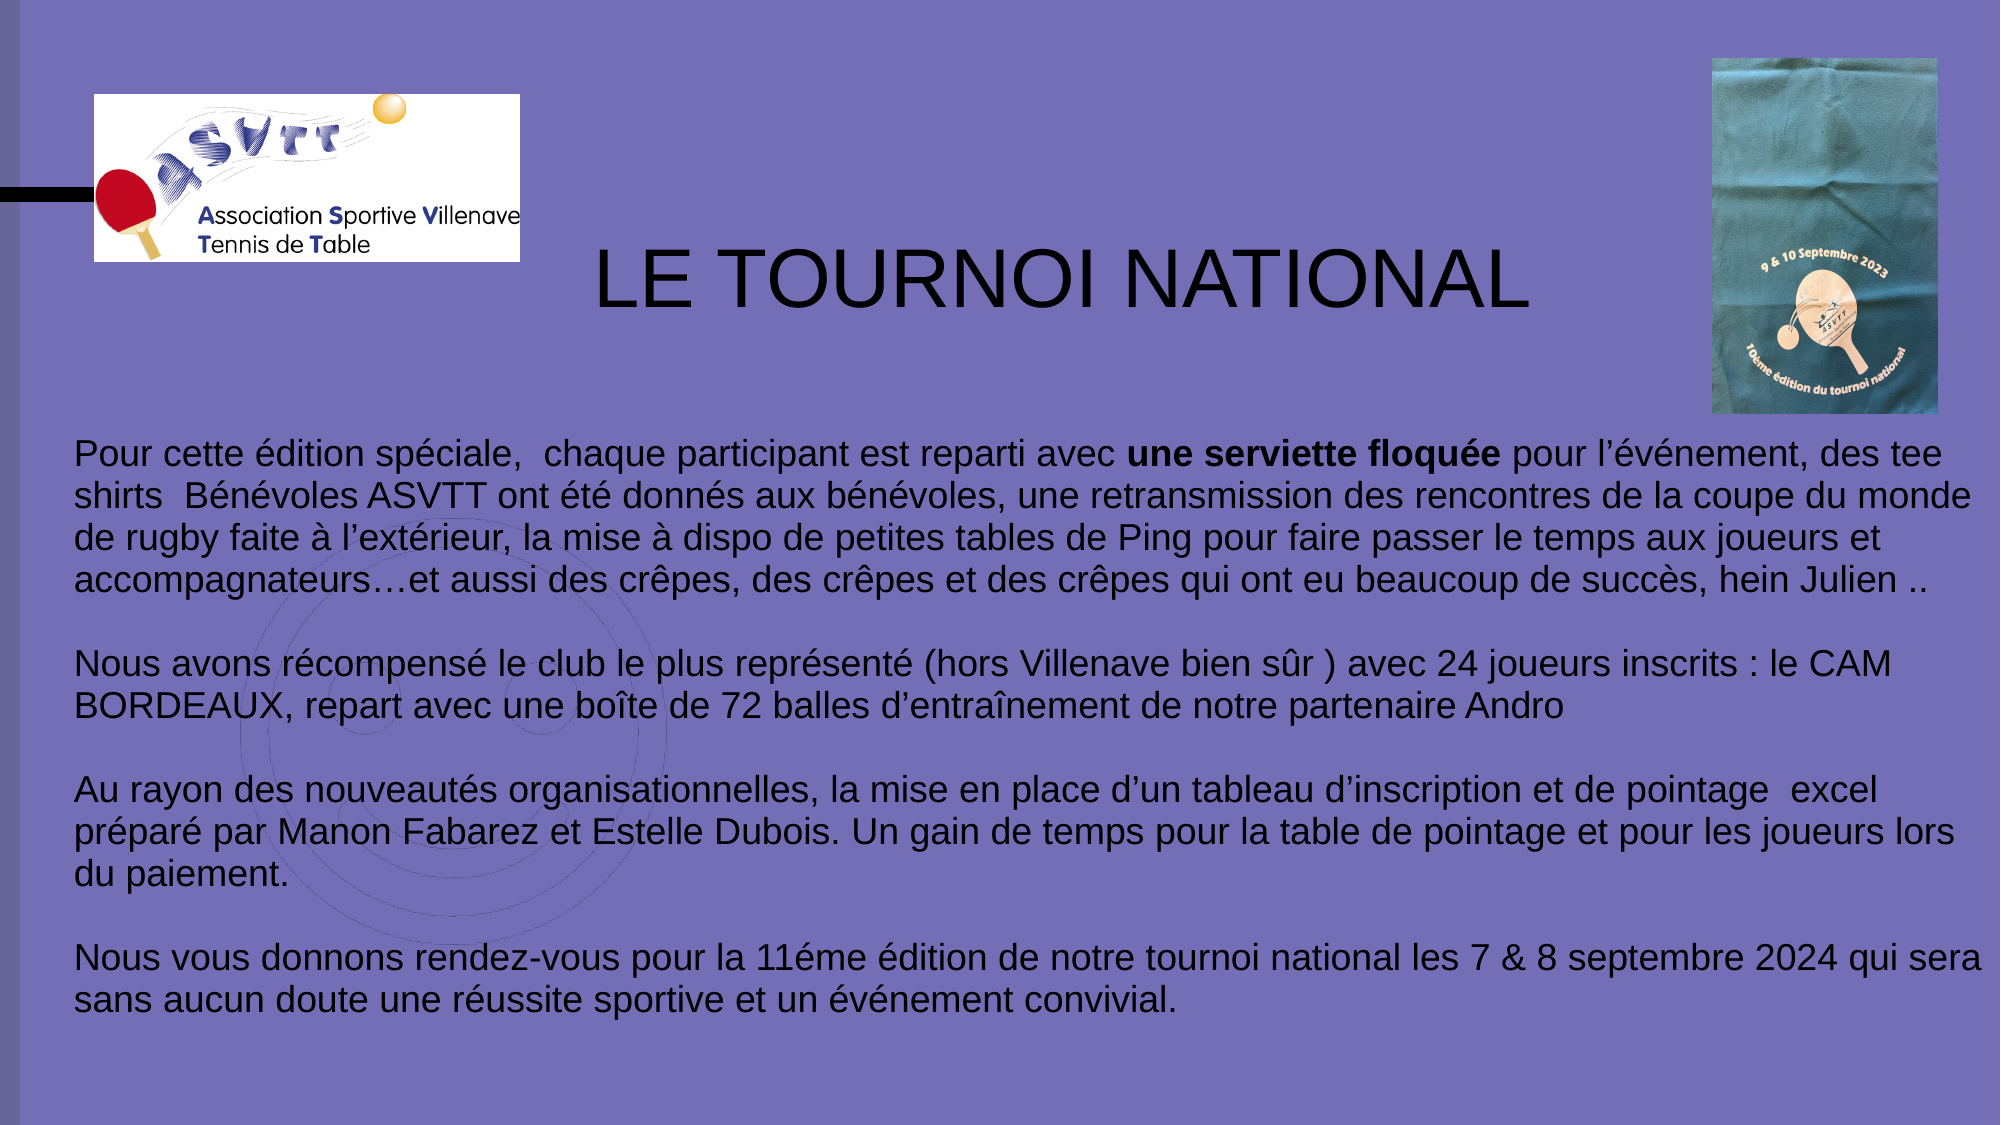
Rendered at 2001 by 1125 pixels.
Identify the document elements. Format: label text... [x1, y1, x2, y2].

picture [1712, 58, 1938, 414]
text_box Pour cette édition spéciale, chaque participant est reparti avec une serviette floquée pour l’événement, des tee shirts Bénévoles ASVTT ont été donnés aux bénévoles, une retransmission des rencontres de la coupe du monde de rugby faite à l’extérieur, la mise à dispo de petites tables de Ping pour faire passer le temps aux joueurs et accompagnateurs…et aussi des crêpes, des crêpes et des crêpes qui ont eu beaucoup de succès, hein Julien .. Nous avons récompensé le club le plus représenté (hors Villenave bien sûr ) avec 24 joueurs inscrits : le CAM BORDEAUX, repart avec une boîte de 72 balles d’entraînement de notre partenaire Andro Au rayon des nouveautés organisationnelles, la mise en place d’un tableau d’inscription et de pointage excel préparé par Manon Fabarez et Estelle Dubois. Un gain de temps pour la table de pointage et pour les joueurs lors du paiement. Nous vous donnons rendez-vous pour la 11éme édition de notre tournoi national les 7 & 8 septembre 2024 qui sera sans aucun doute une réussite sportive et un événement convivial. [59, 425, 2000, 1114]
picture [94, 94, 520, 262]
text_box LE TOURNOI NATIONAL [578, 224, 1577, 390]
text_box [19, 0, 2000, 1125]
